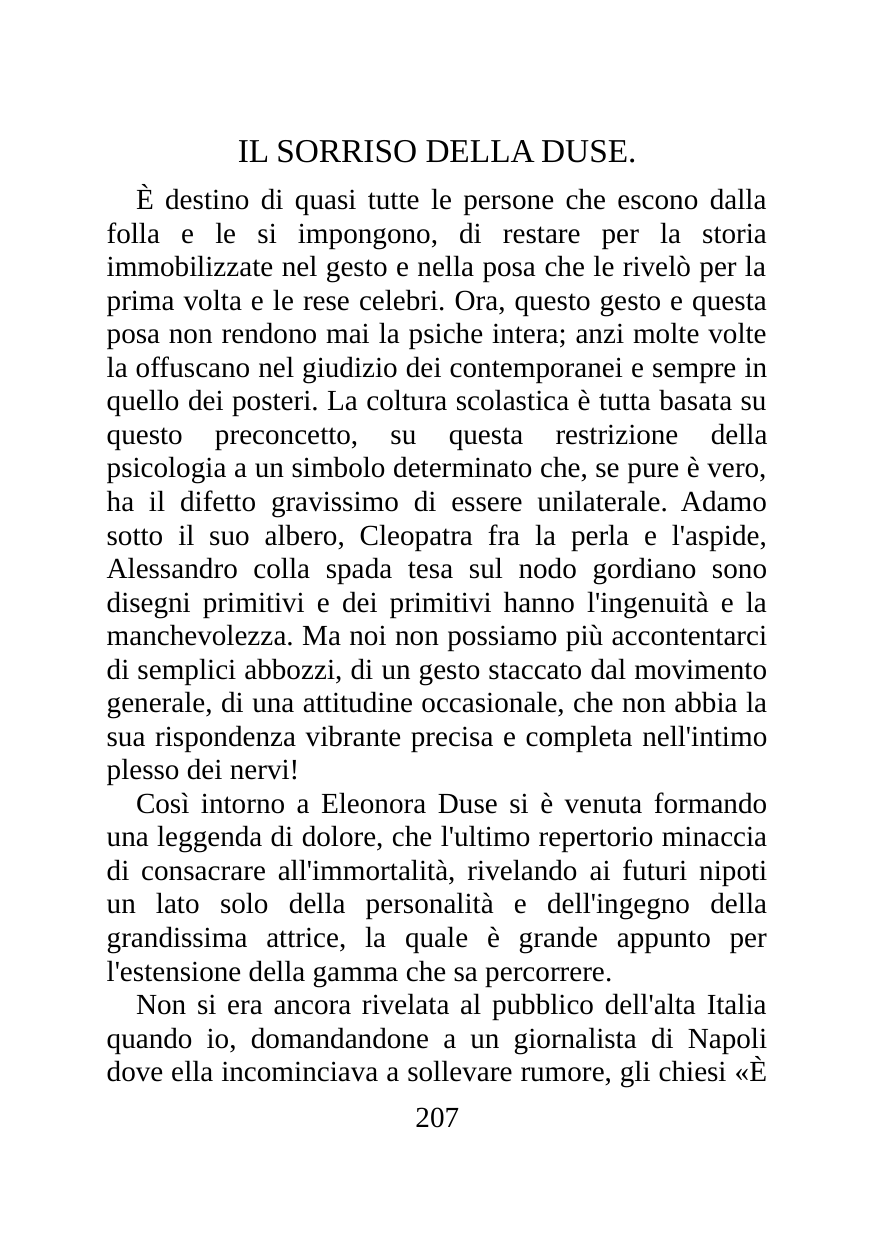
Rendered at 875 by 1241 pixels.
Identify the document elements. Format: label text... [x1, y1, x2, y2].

subtitle IL SORRISO DELLA DUSE. [106, 131, 768, 170]
text È destino di quasi tutte le persone che escono dalla folla e le si impongono, di restare per la storia immobilizzate nel gesto e nella posa che le rivelò per la prima volta e le rese celebri. Ora, questo gesto e questa posa non rendono mai la psiche intera; anzi molte volte la offuscano nel giudizio dei contemporanei e sempre in quello dei posteri. La coltura scolastica è tutta basata su questo preconcetto, su questa restrizione della psicologia a un simbolo determinato che, se pure è vero, ha il difetto gravissimo di essere unilaterale. Adamo sotto il suo albero, Cleopatra fra la perla e l'aspide, Alessandro colla spada tesa sul nodo gordiano sono disegni primitivi e dei primitivi hanno l'ingenuità e la manchevolezza. Ma noi non possiamo più accontentarci di semplici abbozzi, di un gesto staccato dal movimento generale, di una attitudine occasionale, che non abbia la sua rispondenza vibrante precisa e completa nell'intimo plesso dei nervi! [106, 182, 768, 786]
text Così intorno a Eleonora Duse si è venuta formando una leggenda di dolore, che l'ultimo repertorio minaccia di consacrare all'immortalità, rivelando ai futuri nipoti un lato solo della personalità e dell'ingegno della grandissima attrice, la quale è grande appunto per l'estensione della gamma che sa percorrere. [106, 786, 768, 987]
text Non si era ancora rivelata al pubblico dell'alta Italia quando io, domandandone a un giornalista di Napoli dove ella incominciava a sollevare rumore, gli chiesi «È [106, 987, 768, 1088]
